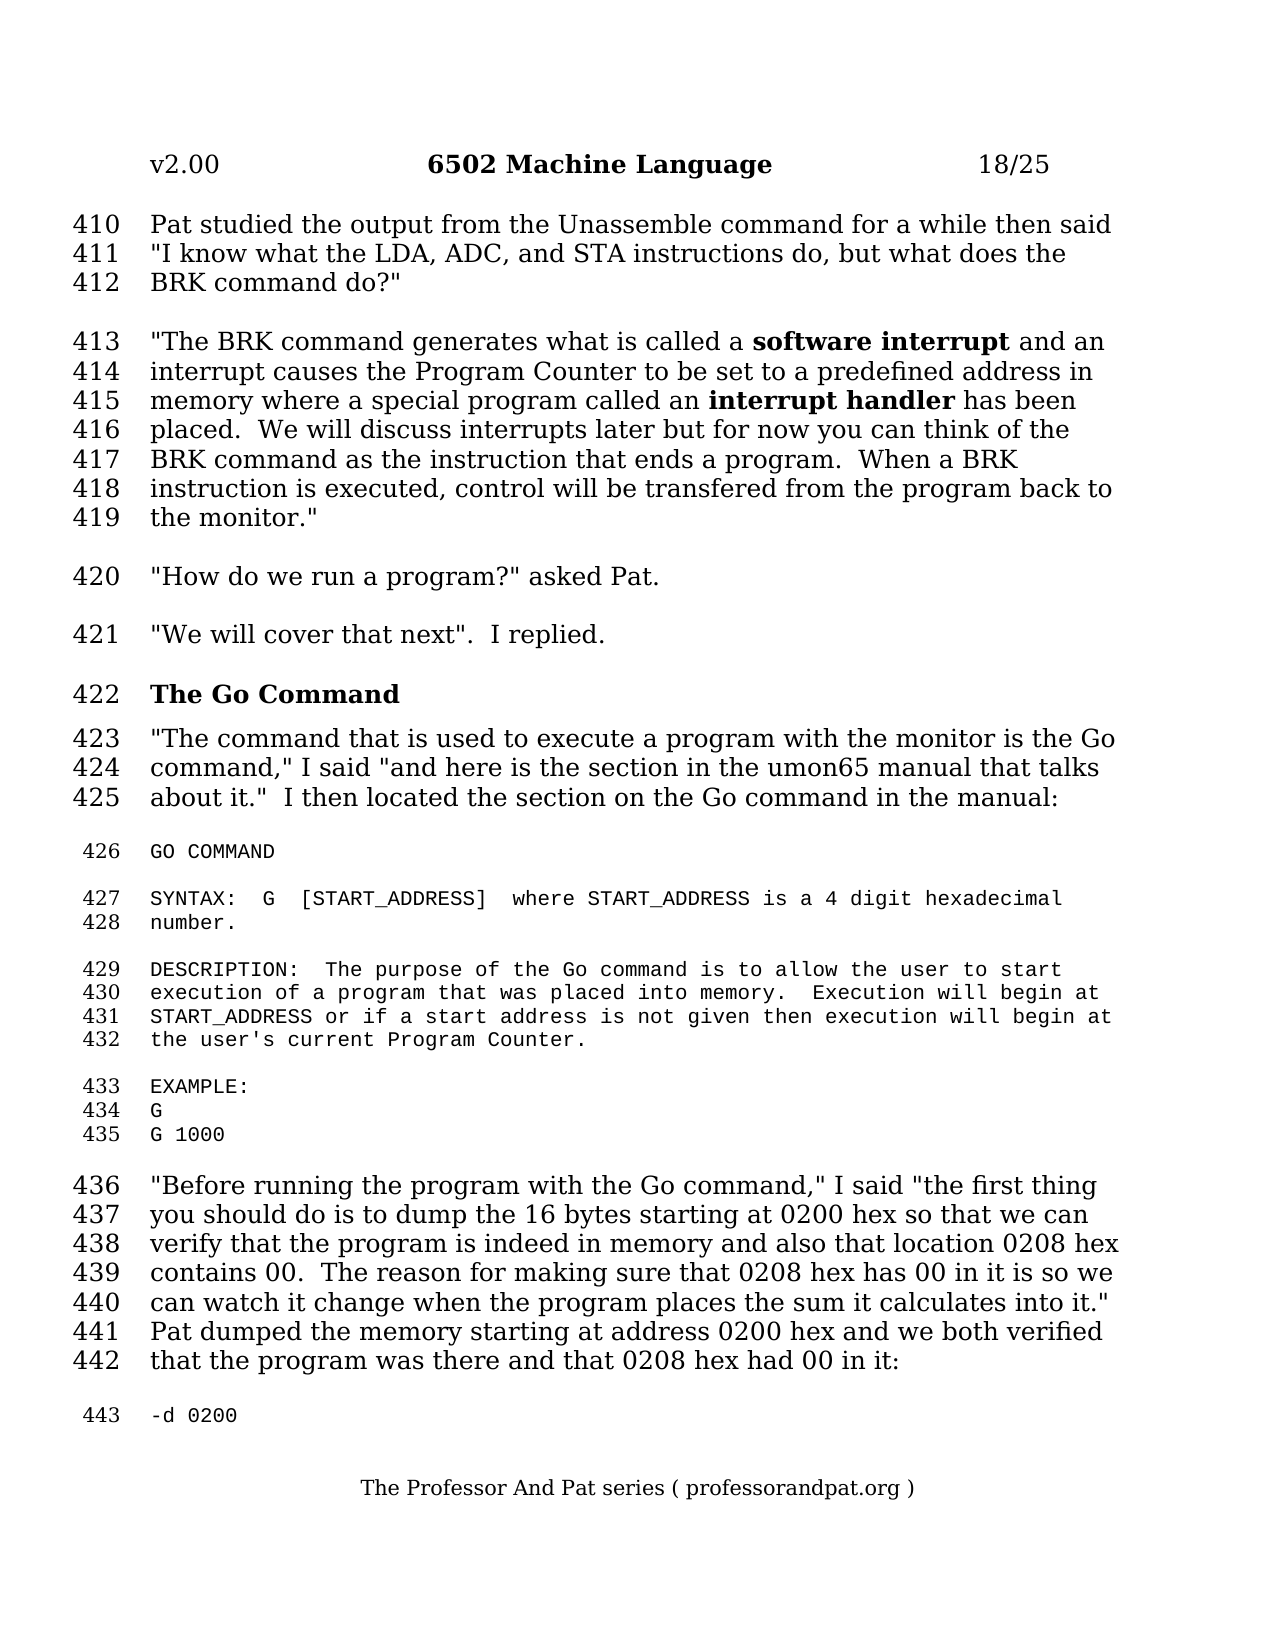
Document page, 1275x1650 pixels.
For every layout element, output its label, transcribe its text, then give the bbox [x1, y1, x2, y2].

text SYNTAX: G [START_ADDRESS] where START_ADDRESS is a 4 digit hexadecimal [150, 888, 1125, 912]
text "The BRK command generates what is called a software interrupt and an interrupt causes the Program Counter to be set to a predefined address in memory where a special program called an interrupt handler has been placed. We will discuss interrupts later but for now you can think of the BRK command as the instruction that ends a program. When a BRK instruction is executed, control will be transfered from the program back to the monitor." [150, 327, 1125, 533]
text "How do we run a program?" asked Pat. [150, 562, 1125, 591]
subtitle The Go Command [150, 680, 1125, 709]
text G [150, 1100, 1125, 1124]
text GO COMMAND [150, 841, 1125, 865]
text "We will cover that next". I replied. [150, 620, 1125, 650]
text EXAMPLE: [150, 1077, 1125, 1100]
text "Before running the program with the Go command," I said "the first thing you should do is to dump the 16 bytes starting at 0200 hex so that we can verify that the program is indeed in memory and also that location 0208 hex contains 00. The reason for making sure that 0208 hex has 00 in it is so we can watch it change when the program places the sum it calculates into it." Pat dumped the memory starting at address 0200 hex and we both verified that the program was there and that 0208 hex had 00 in it: [150, 1171, 1125, 1376]
text number. [150, 912, 1125, 935]
text G 1000 [150, 1124, 1125, 1147]
text "The command that is used to execute a program with the monitor is the Go command," I said "and here is the section in the umon65 manual that talks about it." I then located the section on the Go command in the manual: [150, 724, 1125, 812]
text -d 0200 [150, 1405, 1125, 1428]
text Pat studied the output from the Unassemble command for a while then said "I know what the LDA, ADC, and STA instructions do, but what does the BRK command do?" [150, 210, 1125, 298]
text DESCRIPTION: The purpose of the Go command is to allow the user to start execution of a program that was placed into memory. Execution will begin at START_ADDRESS or if a start address is not given then execution will begin at the user's current Program Counter. [150, 959, 1125, 1053]
